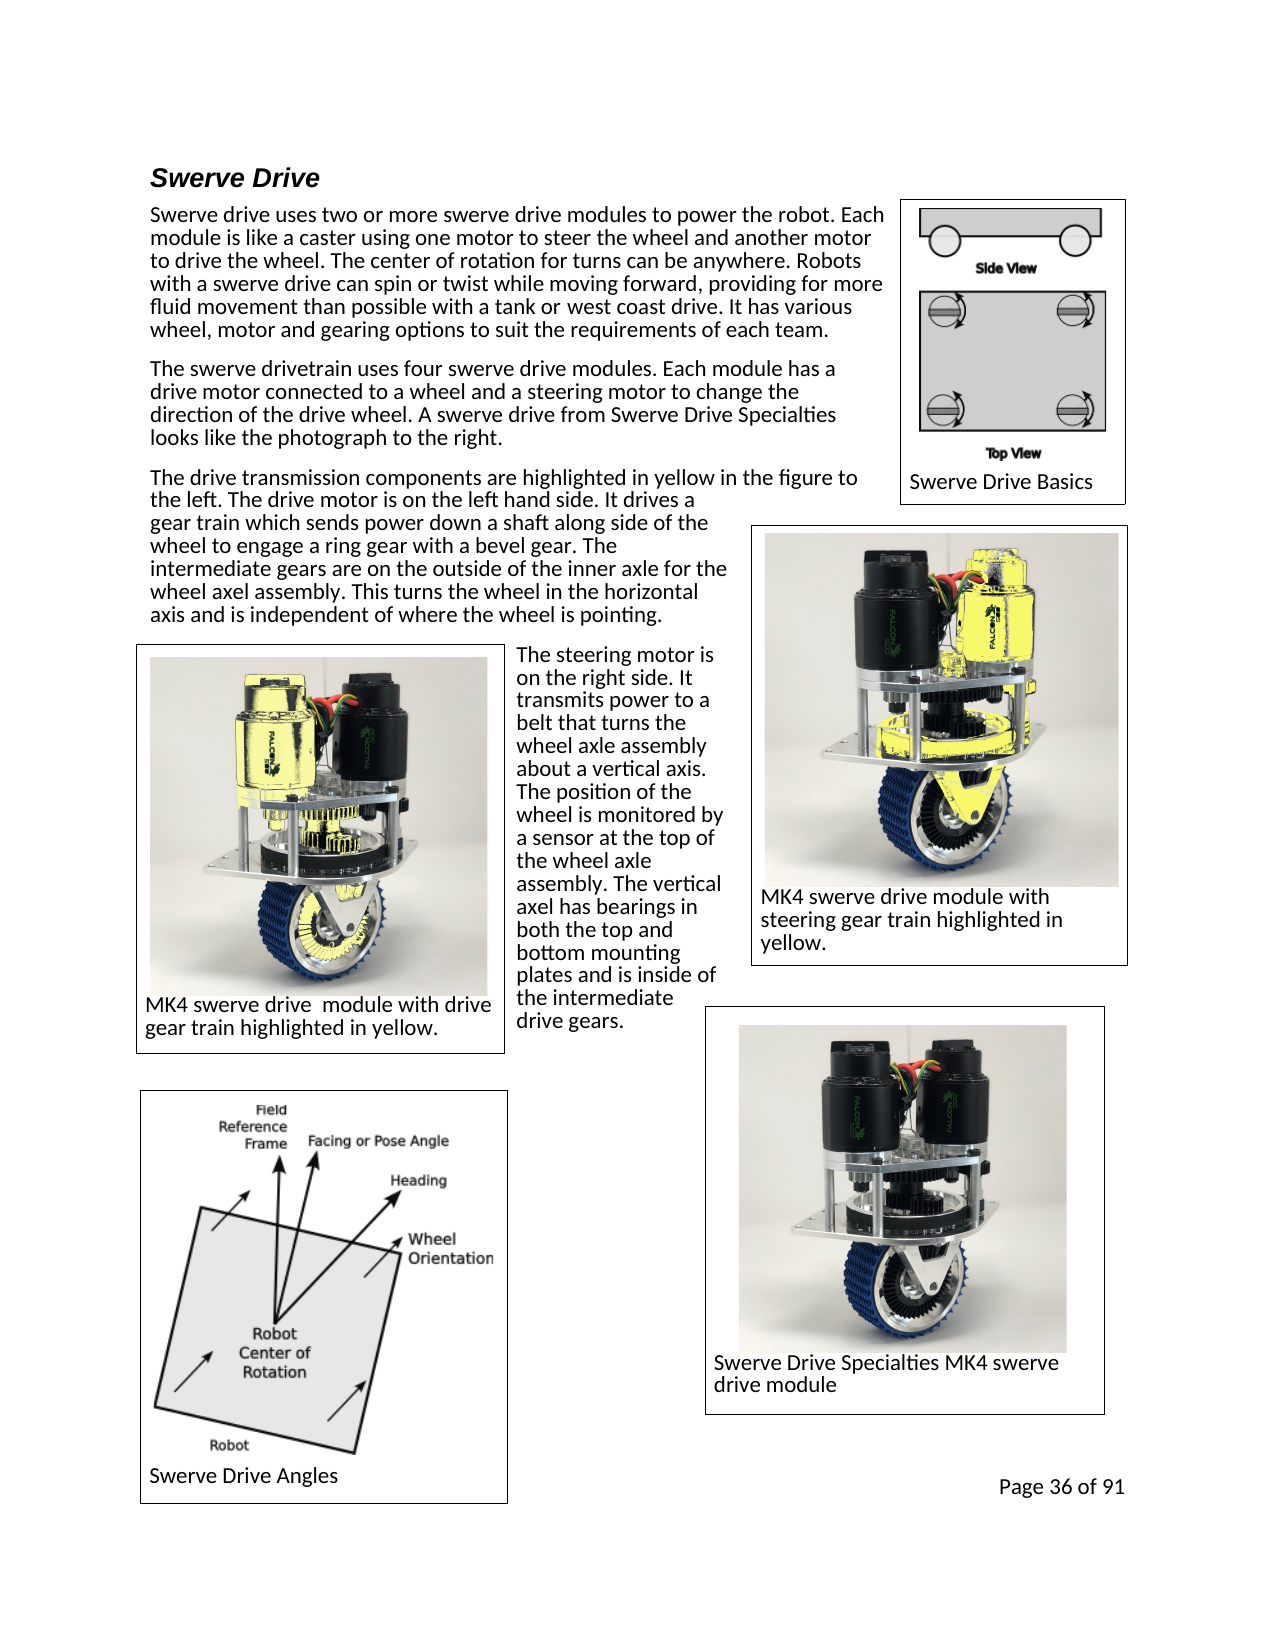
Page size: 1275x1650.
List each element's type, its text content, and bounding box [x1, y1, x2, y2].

picture [764, 533, 1119, 887]
text [901, 200, 1125, 504]
text The drive transmission components are highlighted in yellow in the figure to the left. The drive motor is on the left hand side. It drives a gear train which sends power down a shaft along side of the wheel to engage a ring gear with a bevel gear. The intermediate gears are on the outside of the inner axle for the wheel axel assembly. This turns the wheel in the horizontal axis and is independent of where the wheel is pointing. [150, 468, 1127, 628]
subtitle Swerve Drive [150, 162, 1125, 193]
picture [150, 657, 488, 996]
text Swerve Drive Basics [909, 208, 1116, 495]
text MK4 swerve drive module with drive gear train highlighted in yellow. [145, 653, 495, 1041]
text Swerve drive uses two or more swerve drive modules to power the robot. Each module is like a caster using one motor to steer the wheel and another motor to drive the wheel. The center of rotation for turns can be anywhere. Robots with a swerve drive can spin or twist while moving forward, providing for more fluid movement than possible with a tank or west coast drive. It has various wheel, motor and gearing options to suit the requirements of each team. [150, 205, 900, 343]
text [752, 526, 1127, 965]
text [706, 1007, 1104, 1414]
picture [919, 208, 1107, 461]
text The swerve drivetrain uses four swerve drive modules. Each module has a drive motor connected to a wheel and a steering motor to change the direction of the drive wheel. A swerve drive from Swerve Drive Specialties looks like the photograph to the right. [150, 359, 900, 451]
text Swerve Drive Angles [149, 1455, 498, 1489]
picture [738, 1025, 1067, 1353]
text [137, 645, 504, 1053]
text MK4 swerve drive module with steering gear train highlighted in yellow. [760, 887, 1118, 956]
picture [153, 1105, 494, 1455]
text The steering motor is on the right side. It transmits power to a belt that turns the wheel axle assembly about a vertical axis. The position of the wheel is monitored by a sensor at the top of the wheel axle assembly. The vertical axel has bearings in both the top and bottom mounting plates and is inside of the intermediate drive gears. [505, 645, 1125, 1034]
text [141, 1091, 507, 1503]
text Swerve Drive Specialties MK4 swerve drive module [714, 1015, 1096, 1399]
